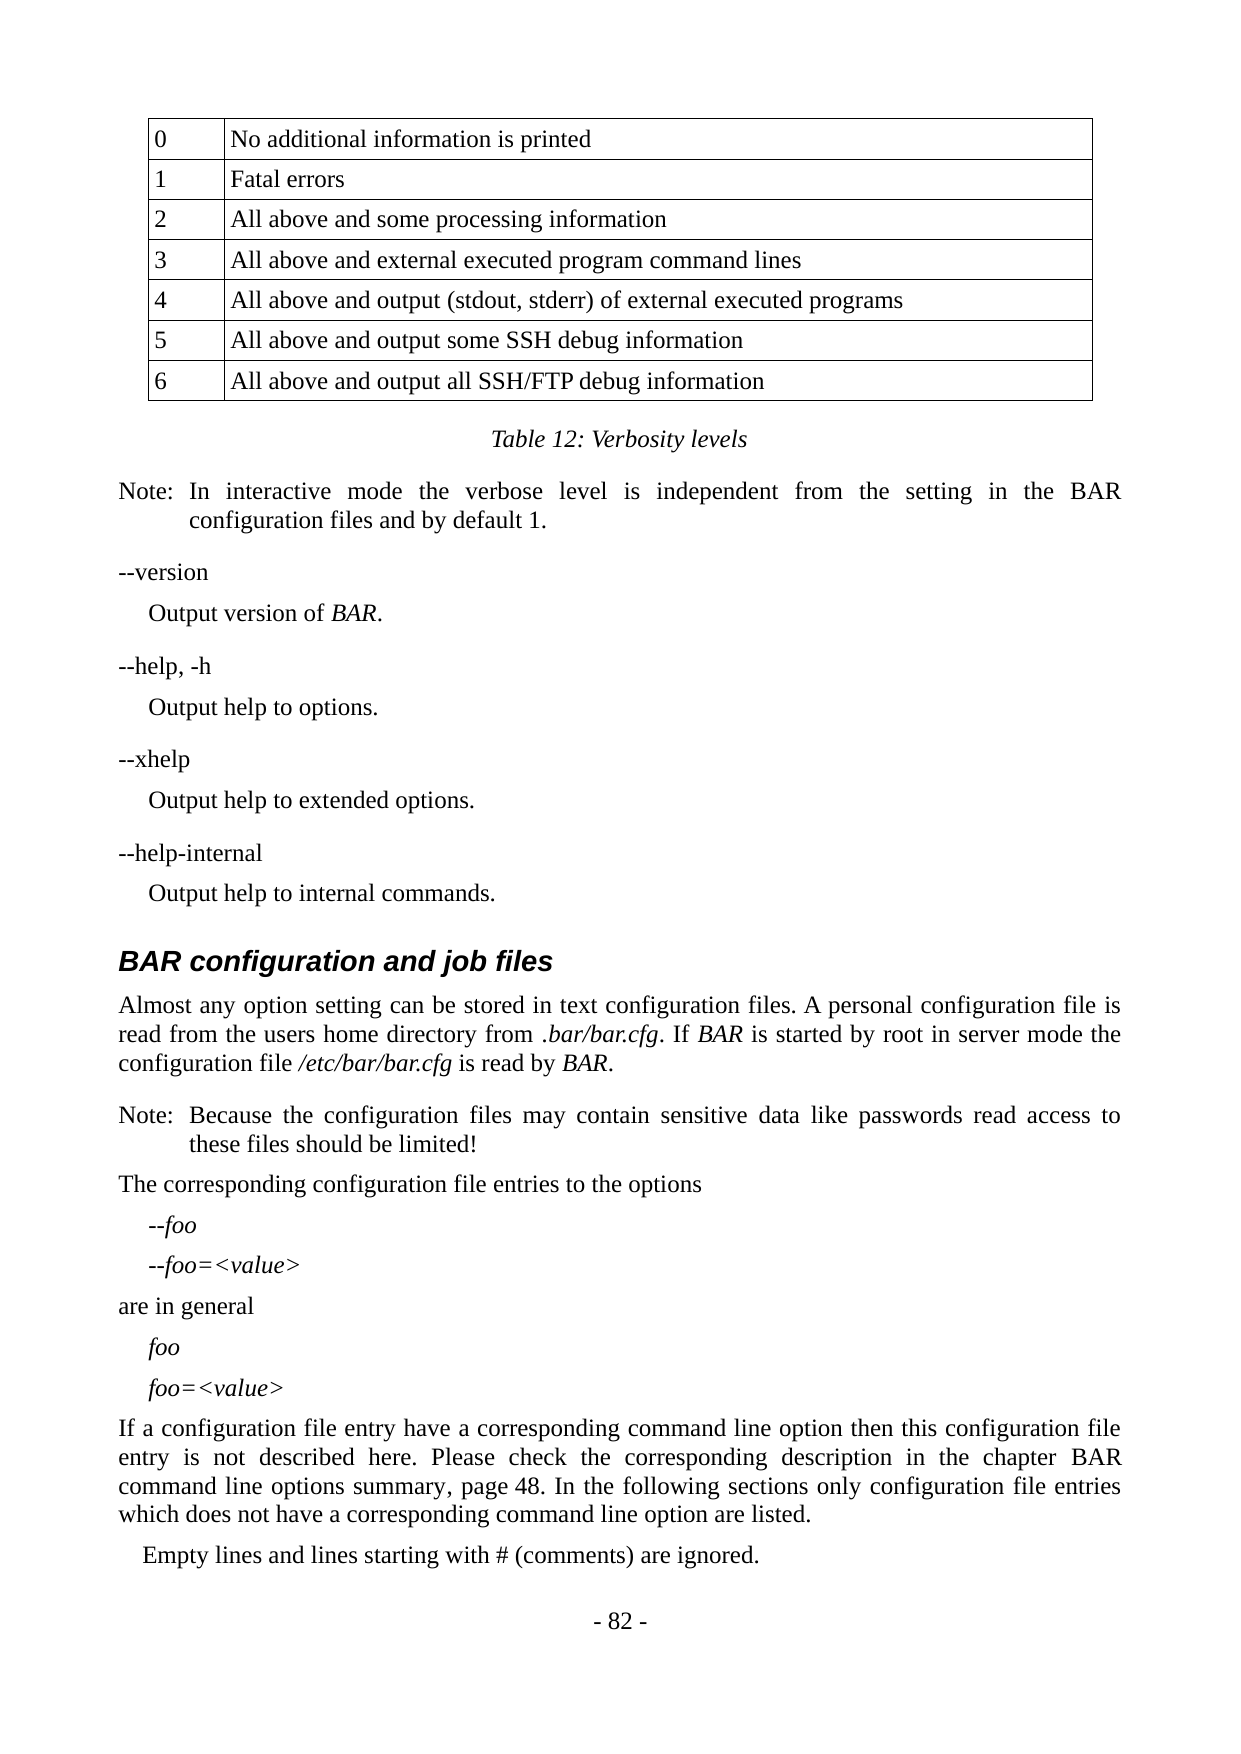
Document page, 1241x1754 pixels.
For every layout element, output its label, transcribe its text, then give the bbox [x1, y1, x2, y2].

text Table 12: Verbosity levels [118, 424, 1122, 453]
text Output version of BAR. [148, 598, 1122, 627]
table_cell All above and external executed program command lines [225, 240, 1092, 279]
text --foo=<value> [148, 1251, 1122, 1279]
table_cell All above and some processing information [225, 200, 1092, 239]
table_cell 2 [149, 200, 224, 239]
table_cell All above and output some SSH debug information [225, 321, 1092, 360]
text Almost any option setting can be stored in text configuration files. A personal configuration file is read from the users home directory from .bar/bar.cfg. If BAR is started by root in server mode the configuration file /etc/bar/bar.cfg is read by BAR. [118, 990, 1122, 1077]
table_cell Fatal errors [225, 160, 1092, 199]
title --xhelp [118, 744, 1122, 773]
text foo=<value> [148, 1373, 1122, 1401]
title --help, -h [118, 651, 1122, 680]
table_cell 5 [149, 321, 224, 360]
table_cell 1 [149, 160, 224, 199]
subtitle BAR configuration and job files [118, 944, 1122, 978]
table_cell 6 [149, 361, 224, 400]
text The corresponding configuration file entries to the options [118, 1169, 1122, 1198]
text Output help to internal commands. [148, 878, 1122, 907]
title --help-internal [118, 838, 1122, 867]
table_cell 4 [149, 280, 224, 320]
table_cell All above and output (stdout, stderr) of external executed programs [225, 280, 1092, 320]
table_cell No additional information is printed [225, 119, 1092, 158]
table_cell All above and output all SSH/FTP debug information [225, 361, 1092, 400]
text foo [148, 1332, 1122, 1361]
title --version [118, 557, 1122, 586]
text --foo [148, 1210, 1122, 1239]
text are in general [118, 1291, 1122, 1320]
table_cell 0 [149, 119, 224, 158]
text Note: Because the configuration files may contain sensitive data like passwords read access to these files should be limited! [118, 1100, 1122, 1158]
text If a configuration file entry have a corresponding command line option then this configuration file entry is not described here. Please check the corresponding description in the chapter BAR command line options summary, page 48. In the following sections only configuration file entries which does not have a corresponding command line option are listed. [118, 1413, 1122, 1528]
text Output help to options. [148, 692, 1122, 720]
text Note: In interactive mode the verbose level is independent from the setting in the BAR configuration files and by default 1. [118, 476, 1122, 534]
text Empty lines and lines starting with # (comments) are ignored. [118, 1540, 1122, 1569]
text Output help to extended options. [148, 785, 1122, 814]
table_cell 3 [149, 240, 224, 279]
